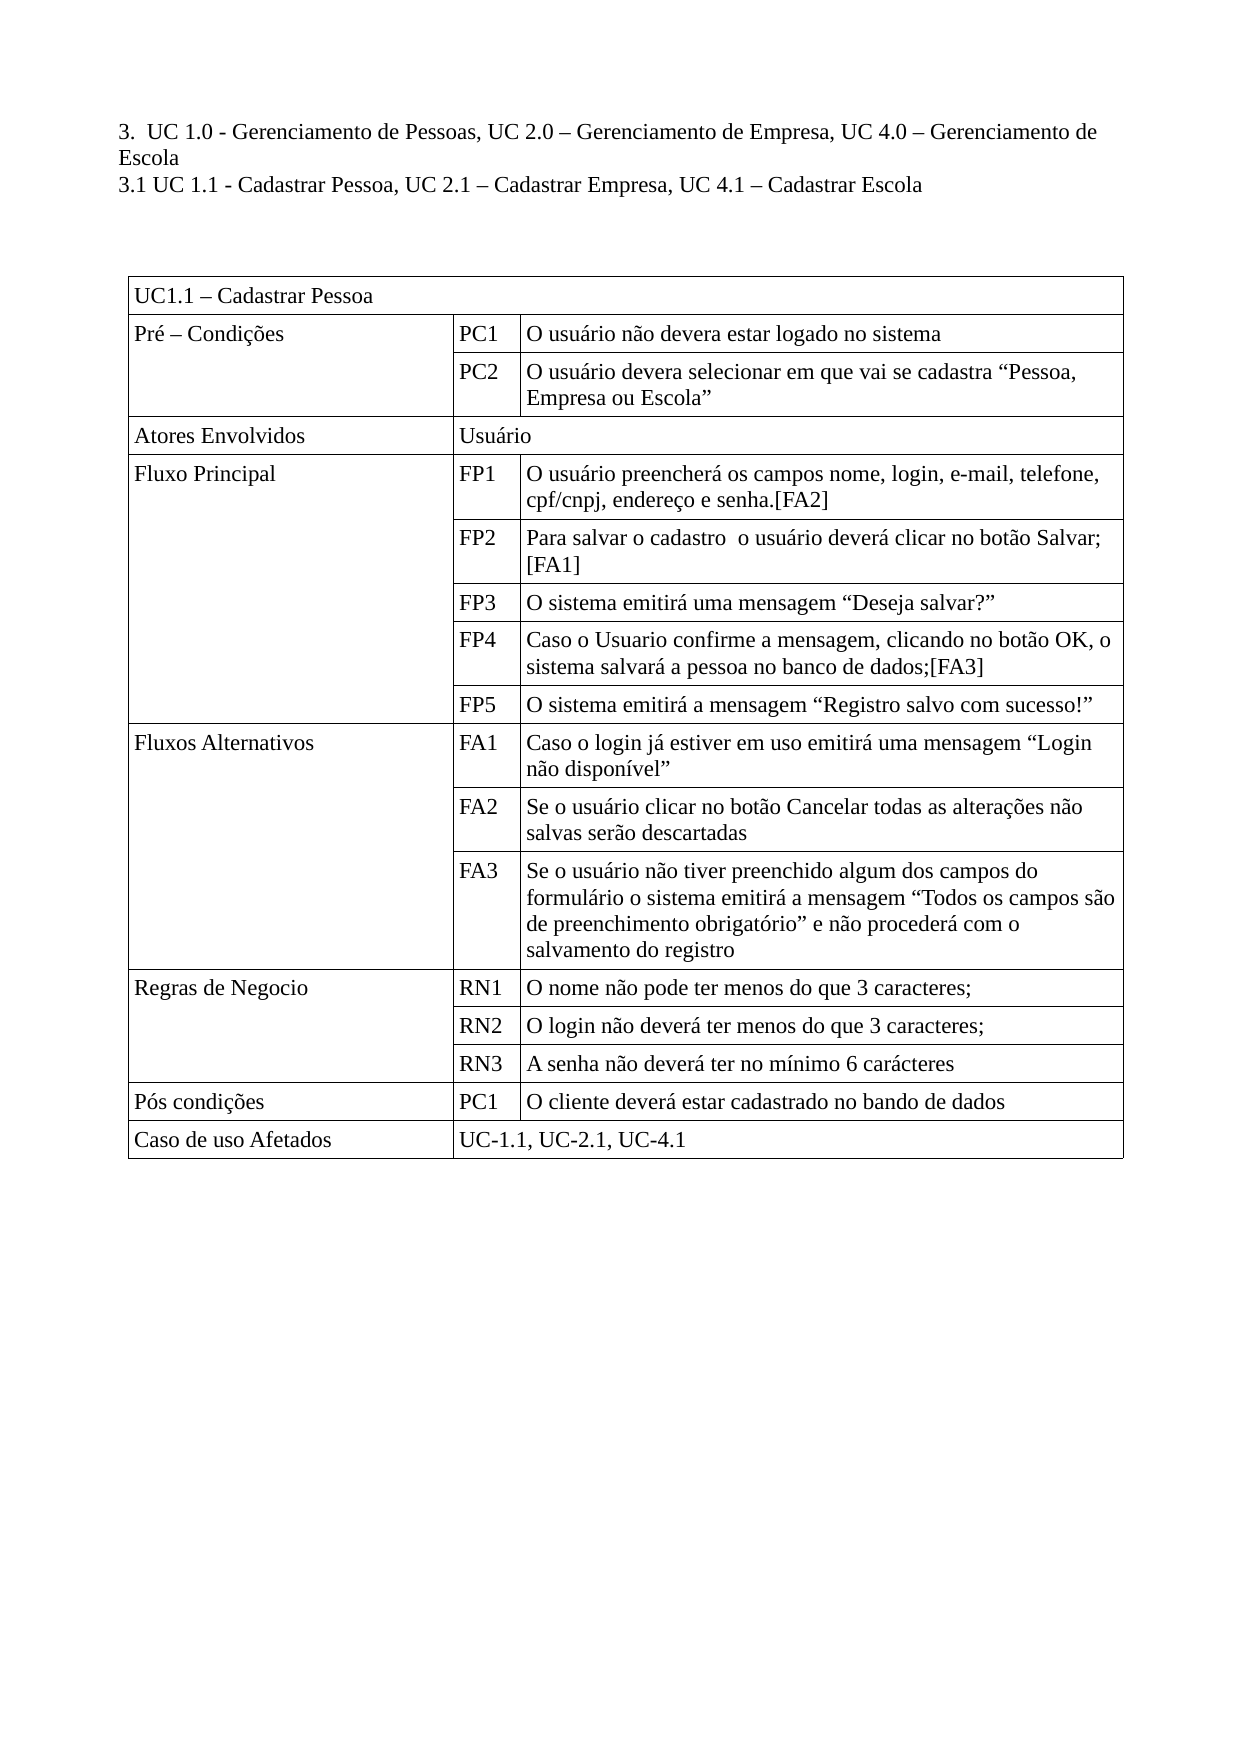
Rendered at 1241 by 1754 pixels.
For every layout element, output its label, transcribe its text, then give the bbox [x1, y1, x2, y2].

table_cell Se o usuário clicar no botão Cancelar todas as alterações não salvas serão descartadas [521, 788, 1123, 851]
table_cell Caso o login já estiver em uso emitirá uma mensagem “Login não disponível” [521, 724, 1123, 787]
table_cell Atores Envolvidos [129, 417, 453, 454]
table_cell Fluxos Alternativos [129, 724, 453, 968]
table_cell O sistema emitirá a mensagem “Registro salvo com sucesso!” [521, 686, 1123, 723]
table_cell FA3 [454, 852, 520, 968]
table_cell A senha não deverá ter no mínimo 6 carácteres [521, 1045, 1123, 1082]
table_cell O usuário não devera estar logado no sistema [521, 315, 1123, 352]
table_cell Se o usuário não tiver preenchido algum dos campos do formulário o sistema emitirá a mensagem “Todos os campos são de preenchimento obrigatório” e não procederá com o salvamento do registro [521, 852, 1123, 968]
table_cell Para salvar o cadastro o usuário deverá clicar no botão Salvar; [FA1] [521, 520, 1123, 583]
table_cell RN1 [454, 970, 520, 1006]
table_cell FP4 [454, 622, 520, 685]
table_cell O login não deverá ter menos do que 3 caracteres; [521, 1007, 1123, 1044]
table_cell FA1 [454, 724, 520, 787]
table_cell RN2 [454, 1007, 520, 1044]
text 3.1 UC 1.1 - Cadastrar Pessoa, UC 2.1 – Cadastrar Empresa, UC 4.1 – Cadastrar Escola [118, 171, 1122, 197]
table_cell Pré – Condições [129, 315, 453, 416]
table_cell FP5 [454, 686, 520, 723]
table_cell PC1 [454, 315, 520, 352]
table_cell UC-1.1, UC-2.1, UC-4.1 [454, 1121, 1123, 1158]
table_header UC1.1 – Cadastrar Pessoa [129, 277, 1123, 314]
table_cell FP1 [454, 455, 520, 518]
table_cell FA2 [454, 788, 520, 851]
table_cell PC2 [454, 353, 520, 416]
table_cell Regras de Negocio [129, 970, 453, 1082]
table_cell Caso de uso Afetados [129, 1121, 453, 1158]
table_cell O sistema emitirá uma mensagem “Deseja salvar?” [521, 584, 1123, 621]
table_cell PC1 [454, 1083, 520, 1120]
table_cell O nome não pode ter menos do que 3 caracteres; [521, 970, 1123, 1006]
table_cell FP2 [454, 520, 520, 583]
table_cell RN3 [454, 1045, 520, 1082]
table_cell Fluxo Principal [129, 455, 453, 723]
table_cell Caso o Usuario confirme a mensagem, clicando no botão OK, o sistema salvará a pessoa no banco de dados;[FA3] [521, 622, 1123, 685]
table_cell O usuário preencherá os campos nome, login, e-mail, telefone, cpf/cnpj, endereço e senha.[FA2] [521, 455, 1123, 518]
table_cell FP3 [454, 584, 520, 621]
table_cell Pós condições [129, 1083, 453, 1120]
text 3. UC 1.0 - Gerenciamento de Pessoas, UC 2.0 – Gerenciamento de Empresa, UC 4.0 – Gerenciamento de Escola [118, 118, 1122, 171]
table_cell Usuário [454, 417, 1123, 454]
table_cell O cliente deverá estar cadastrado no bando de dados [521, 1083, 1123, 1120]
table_cell O usuário devera selecionar em que vai se cadastra “Pessoa, Empresa ou Escola” [521, 353, 1123, 416]
